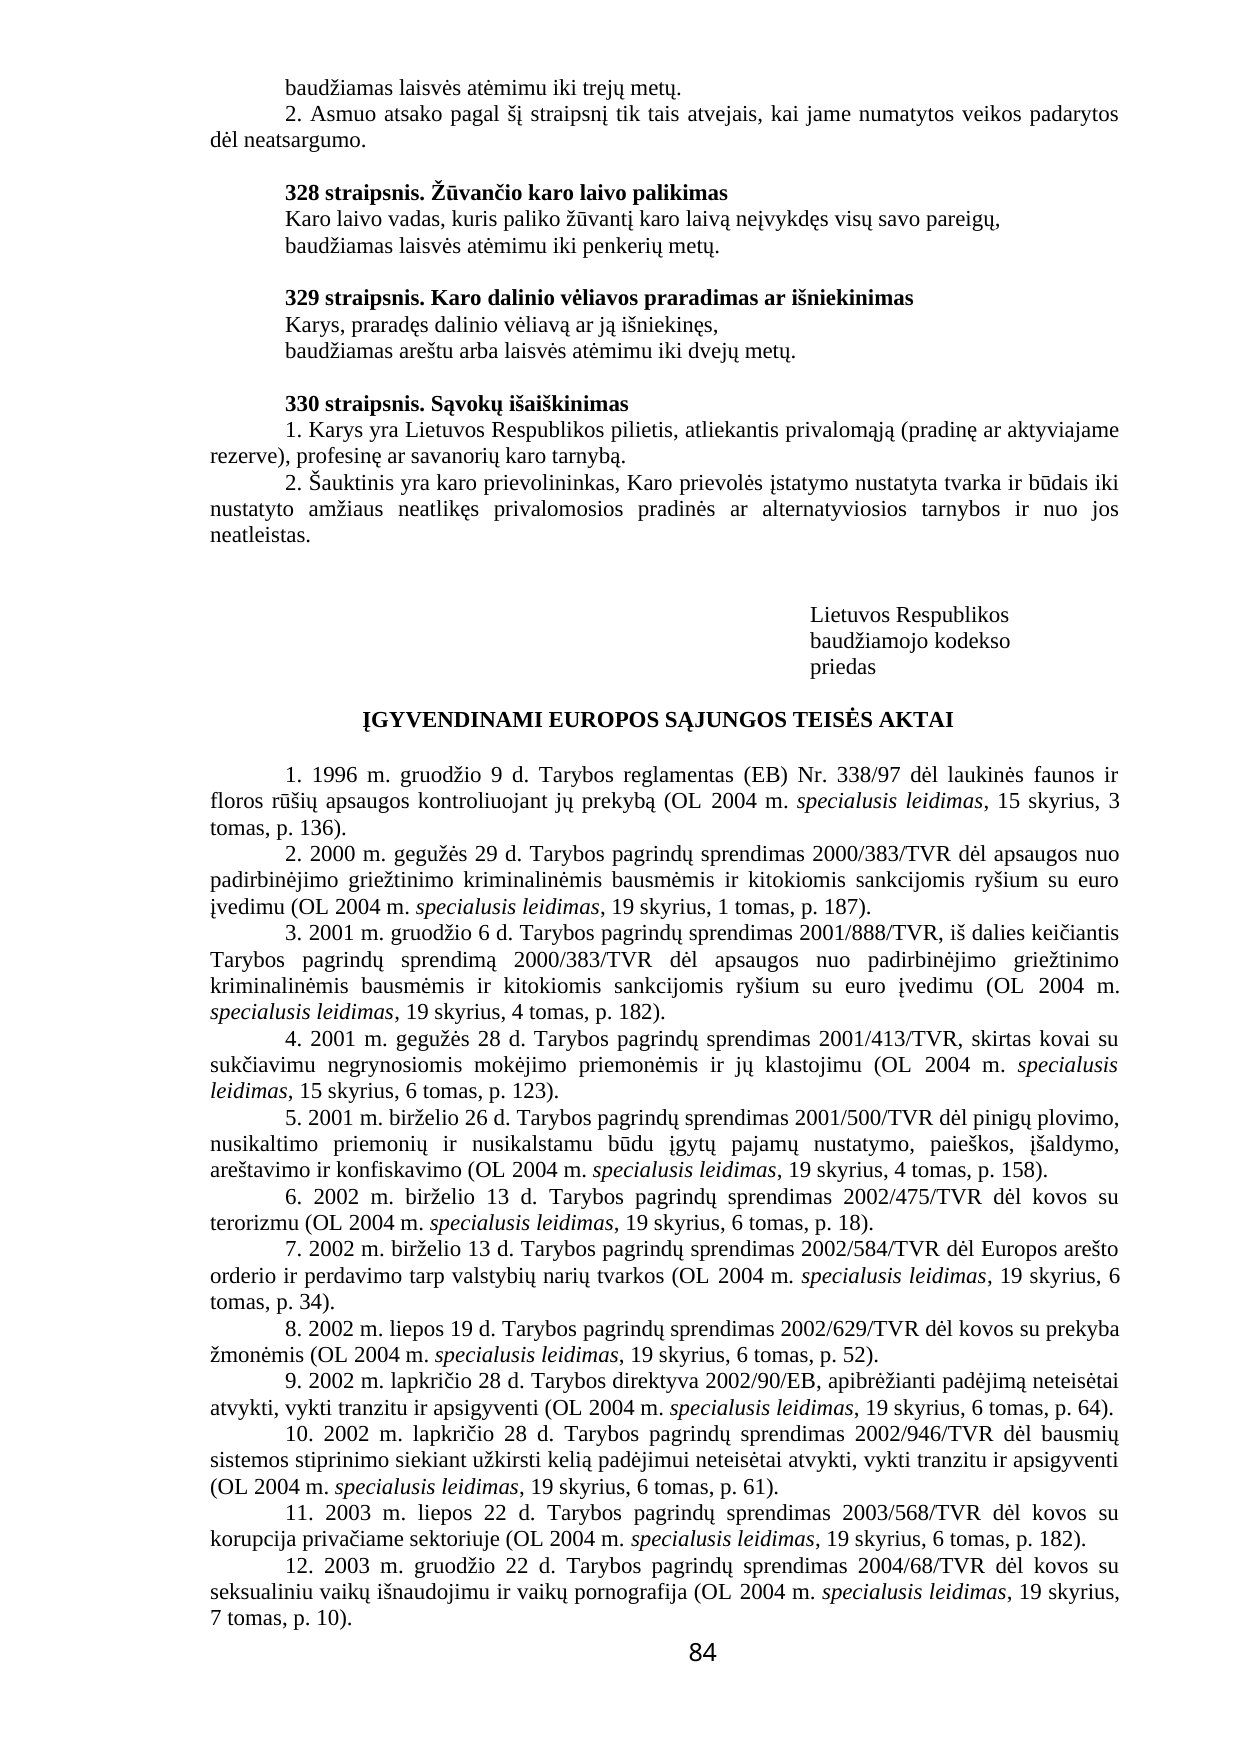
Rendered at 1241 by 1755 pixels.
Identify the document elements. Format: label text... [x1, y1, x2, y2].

text 329 straipsnis. Karo dalinio vėliavos praradimas ar išniekinimas [210, 284, 1120, 311]
text 12. 2003 m. gruodžio 22 d. Tarybos pagrindų sprendimas 2004/68/TVR dėl kovos su seksualiniu vaikų išnaudojimu ir vaikų pornografija (OL 2004 m. specialusis leidimas, 19 skyrius, 7 tomas, p. 10). [210, 1552, 1120, 1631]
text 8. 2002 m. liepos 19 d. Tarybos pagrindų sprendimas 2002/629/TVR dėl kovos su prekyba žmonėmis (OL 2004 m. specialusis leidimas, 19 skyrius, 6 tomas, p. 52). [210, 1314, 1120, 1367]
text 7. 2002 m. birželio 13 d. Tarybos pagrindų sprendimas 2002/584/TVR dėl Europos arešto orderio ir perdavimo tarp valstybių narių tvarkos (OL 2004 m. specialusis leidimas, 19 skyrius, 6 tomas, p. 34). [210, 1236, 1120, 1314]
text 2. 2000 m. gegužės 29 d. Tarybos pagrindų sprendimas 2000/383/TVR dėl apsaugos nuo padirbinėjimo griežtinimo kriminalinėmis bausmėmis ir kitokiomis sankcijomis ryšium su euro įvedimu (OL 2004 m. specialusis leidimas, 19 skyrius, 1 tomas, p. 187). [210, 840, 1120, 919]
text 2. Šauktinis yra karo prievolininkas, Karo prievolės įstatymo nustatyta tvarka ir būdais iki nustatyto amžiaus neatlikęs privalomosios pradinės ar alternatyviosios tarnybos ir nuo jos neatleistas. [210, 469, 1120, 548]
text 4. 2001 m. gegužės 28 d. Tarybos pagrindų sprendimas 2001/413/TVR, skirtas kovai su sukčiavimu negrynosiomis mokėjimo priemonėmis ir jų klastojimu (OL 2004 m. specialusis leidimas, 15 skyrius, 6 tomas, p. 123). [210, 1025, 1120, 1104]
text Lietuvos Respublikos [210, 601, 1120, 627]
text baudžiamas areštu arba laisvės atėmimu iki dvejų metų. [210, 337, 1120, 363]
subtitle ĮGYVENDINAMI EUROPOS SĄJUNGOS TEISĖS AKTAI [210, 706, 1106, 732]
text baudžiamas laisvės atėmimu iki trejų metų. [210, 73, 1120, 100]
text 2. Asmuo atsako pagal šį straipsnį tik tais atvejais, kai jame numatytos veikos padarytos dėl neatsargumo. [210, 100, 1120, 153]
text 1. 1996 m. gruodžio 9 d. Tarybos reglamentas (EB) Nr. 338/97 dėl laukinės faunos ir floros rūšių apsaugos kontroliuojant jų prekybą (OL 2004 m. specialusis leidimas, 15 skyrius, 3 tomas, p. 136). [210, 761, 1120, 840]
text baudžiamojo kodekso [210, 627, 1120, 653]
text baudžiamas laisvės atėmimu iki penkerių metų. [210, 232, 1120, 258]
text 5. 2001 m. birželio 26 d. Tarybos pagrindų sprendimas 2001/500/TVR dėl pinigų plovimo, nusikaltimo priemonių ir nusikalstamu būdu įgytų pajamų nustatymo, paieškos, įšaldymo, areštavimo ir konfiskavimo (OL 2004 m. specialusis leidimas, 19 skyrius, 4 tomas, p. 158). [210, 1104, 1120, 1183]
text priedas [210, 653, 1120, 680]
text 330 straipsnis. Sąvokų išaiškinimas [210, 390, 1120, 416]
text 328 straipsnis. Žūvančio karo laivo palikimas [210, 179, 1120, 205]
text 9. 2002 m. lapkričio 28 d. Tarybos direktyva 2002/90/EB, apibrėžianti padėjimą neteisėtai atvykti, vykti tranzitu ir apsigyventi (OL 2004 m. specialusis leidimas, 19 skyrius, 6 tomas, p. 64). [210, 1367, 1120, 1420]
text 1. Karys yra Lietuvos Respublikos pilietis, atliekantis privalomąją (pradinę ar aktyviajame rezerve), profesinę ar savanorių karo tarnybą. [210, 416, 1120, 469]
text 11. 2003 m. liepos 22 d. Tarybos pagrindų sprendimas 2003/568/TVR dėl kovos su korupcija privačiame sektoriuje (OL 2004 m. specialusis leidimas, 19 skyrius, 6 tomas, p. 182). [210, 1499, 1120, 1552]
text 6. 2002 m. birželio 13 d. Tarybos pagrindų sprendimas 2002/475/TVR dėl kovos su terorizmu (OL 2004 m. specialusis leidimas, 19 skyrius, 6 tomas, p. 18). [210, 1183, 1120, 1236]
text Karys, praradęs dalinio vėliavą ar ją išniekinęs, [210, 311, 1120, 337]
text Karo laivo vadas, kuris paliko žūvantį karo laivą neįvykdęs visų savo pareigų, [210, 205, 1120, 232]
text 10. 2002 m. lapkričio 28 d. Tarybos pagrindų sprendimas 2002/946/TVR dėl bausmių sistemos stiprinimo siekiant užkirsti kelią padėjimui neteisėtai atvykti, vykti tranzitu ir apsigyventi (OL 2004 m. specialusis leidimas, 19 skyrius, 6 tomas, p. 61). [210, 1420, 1120, 1499]
text 3. 2001 m. gruodžio 6 d. Tarybos pagrindų sprendimas 2001/888/TVR, iš dalies keičiantis Tarybos pagrindų sprendimą 2000/383/TVR dėl apsaugos nuo padirbinėjimo griežtinimo kriminalinėmis bausmėmis ir kitokiomis sankcijomis ryšium su euro įvedimu (OL 2004 m. specialusis leidimas, 19 skyrius, 4 tomas, p. 182). [210, 919, 1120, 1025]
